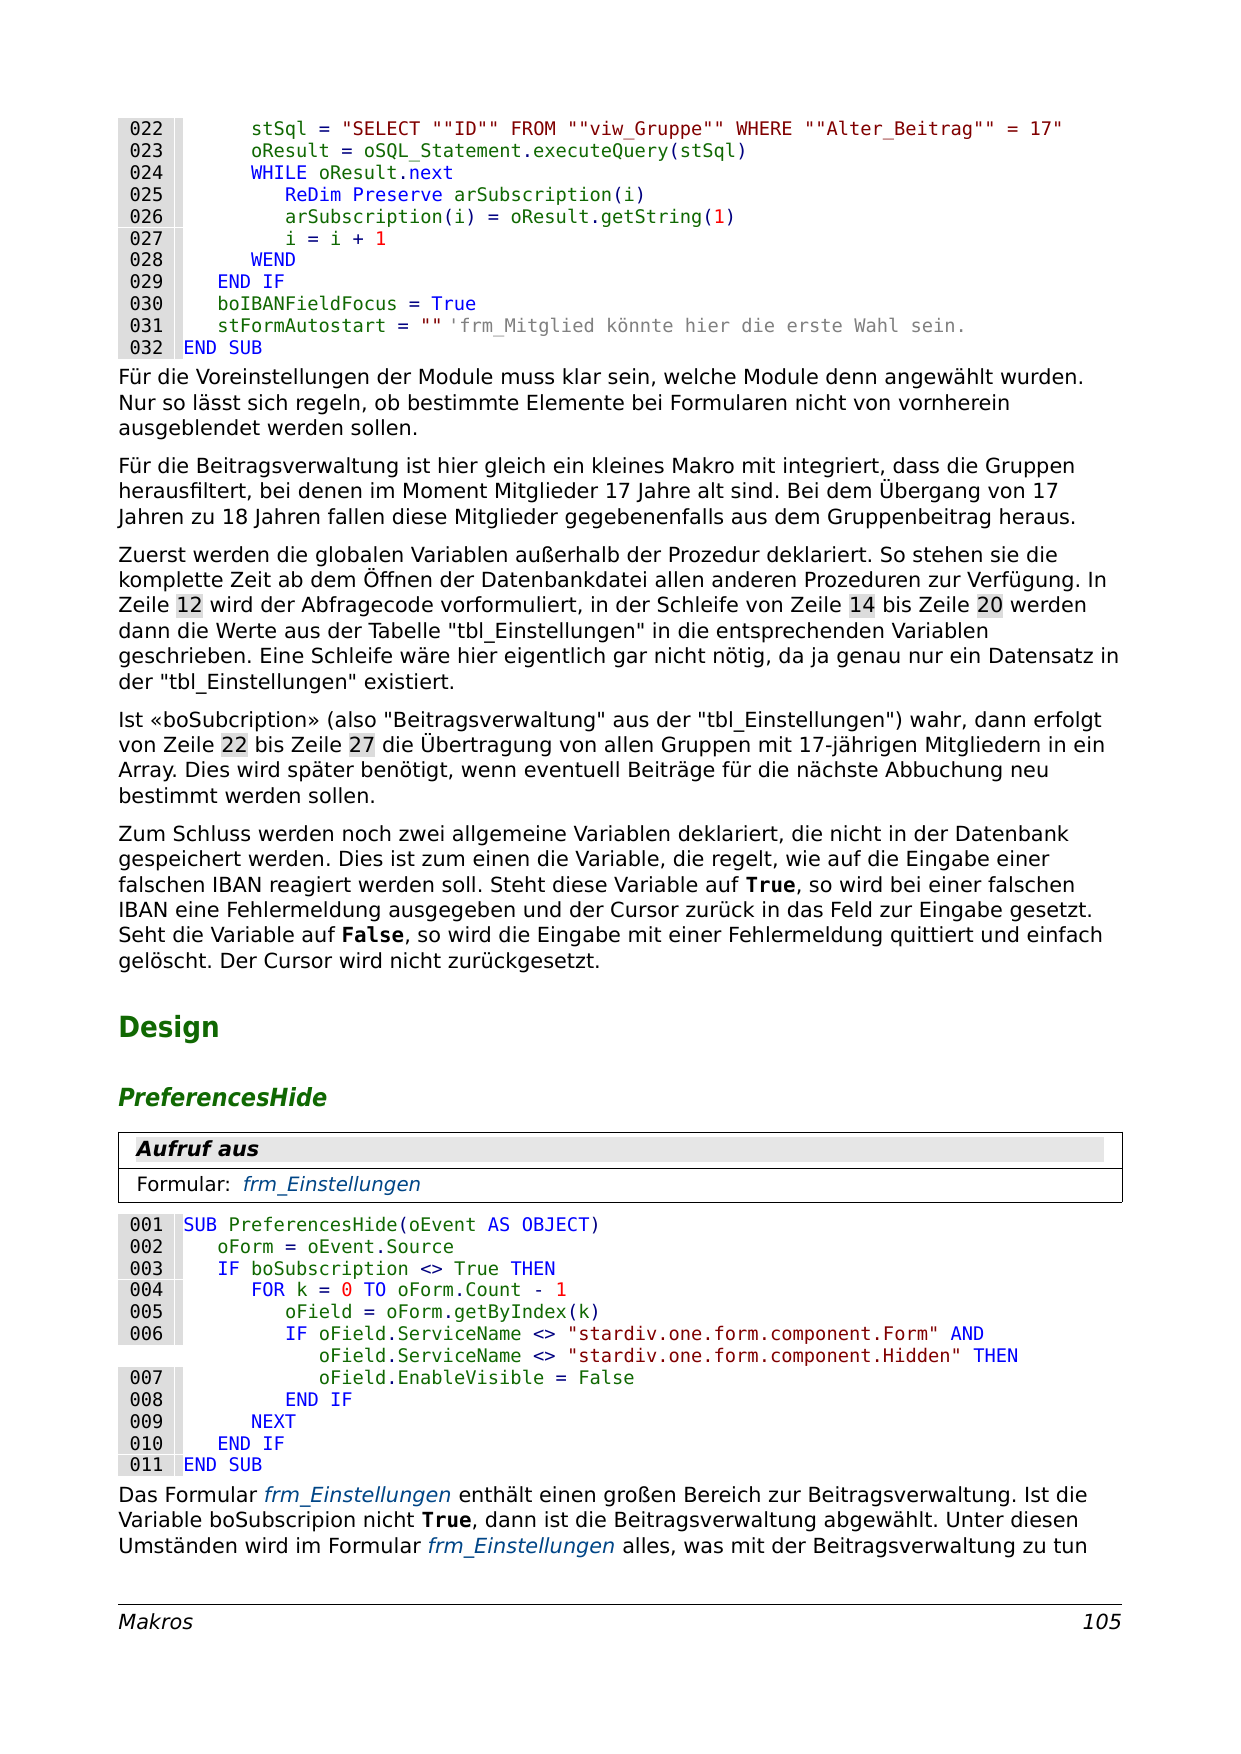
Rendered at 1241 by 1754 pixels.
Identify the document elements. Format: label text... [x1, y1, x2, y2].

text Zum Schluss werden noch zwei allgemeine Variablen deklariert, die nicht in der Datenbank gespeichert werden. Dies ist zum einen die Variable, die regelt, wie auf die Eingabe einer falschen IBAN reagiert werden soll. Steht diese Variable auf True, so wird bei einer falschen IBAN eine Fehlermeldung ausgegeben und der Cursor zurück in das Feld zur Eingabe gesetzt. Seht die Variable auf False, so wird die Eingabe mit einer Fehlermeldung quittiert und einfach gelöscht. Der Cursor wird nicht zurückgesetzt. [118, 822, 1122, 973]
list END SUB [183, 337, 1122, 359]
list WEND [183, 249, 1122, 271]
subtitle PreferencesHide [118, 1083, 1122, 1112]
list IF oField.ServiceName <> "stardiv.one.form.component.Form" AND oField.ServiceName <> "stardiv.one.form.component.Hidden" THEN [118, 1323, 1122, 1367]
subtitle Design [118, 1010, 1122, 1044]
list oForm = oEvent.Source [183, 1236, 1122, 1258]
list oField.EnableVisible = False [183, 1367, 1122, 1389]
list boIBANFieldFocus = True [183, 293, 1122, 315]
list FOR k = 0 TO oForm.Count - 1 [118, 1279, 1122, 1301]
list ReDim Preserve arSubscription(i) [183, 184, 1122, 206]
list END SUB [118, 1454, 1122, 1476]
list stSql = "SELECT ""ID"" FROM ""viw_Gruppe"" WHERE ""Alter_Beitrag"" = 17" [183, 118, 1122, 140]
list i = i + 1 [118, 227, 1122, 249]
table_header Aufruf aus [119, 1133, 1122, 1167]
list NEXT [183, 1411, 1122, 1433]
text Ist «boSubcription» (also "Beitragsverwaltung" aus der "tbl_Einstellungen") wahr, dann erfolgt von Zeile 22 bis Zeile 27 die Übertragung von allen Gruppen mit 17-jährigen Mitgliedern in ein Array. Dies wird später benötigt, wenn eventuell Beiträge für die nächste Abbuchung neu bestimmt werden sollen. [118, 708, 1122, 808]
list IF boSubscription <> True THEN [183, 1258, 1122, 1279]
list WHILE oResult.next [183, 162, 1122, 184]
table_cell Formular: frm_Einstellungen [119, 1169, 1122, 1202]
list stFormAutostart = "" 'frm_Mitglied könnte hier die erste Wahl sein. [183, 315, 1122, 337]
list arSubscription(i) = oResult.getString(1) [183, 206, 1122, 227]
list END IF [183, 271, 1122, 293]
list END IF [183, 1433, 1122, 1454]
list SUB PreferencesHide(oEvent AS OBJECT) [183, 1214, 1122, 1236]
text Für die Voreinstellungen der Module muss klar sein, welche Module denn angewählt wurden. Nur so lässt sich regeln, ob bestimmte Elemente bei Formularen nicht von vornherein ausgeblendet werden sollen. [118, 365, 1122, 440]
list END IF [183, 1389, 1122, 1411]
text Zuerst werden die globalen Variablen außerhalb der Prozedur deklariert. So stehen sie die komplette Zeit ab dem Öffnen der Datenbankdatei allen anderen Prozeduren zur Verfügung. In Zeile 12 wird der Abfragecode vorformuliert, in der Schleife von Zeile 14 bis Zeile 20 werden dann die Werte aus der Tabelle "tbl_Einstellungen" in die entsprechenden Variablen geschrieben. Eine Schleife wäre hier eigentlich gar nicht nötig, da ja genau nur ein Datensatz in der "tbl_Einstellungen" existiert. [118, 543, 1122, 694]
list oField = oForm.getByIndex(k) [183, 1301, 1122, 1323]
text Das Formular frm_Einstellungen enthält einen großen Bereich zur Beitragsverwaltung. Ist die Variable boSubscripion nicht True, dann ist die Beitragsverwaltung abgewählt. Unter diesen Umständen wird im Formular frm_Einstellungen alles, was mit der Beitragsverwaltung zu tun [118, 1483, 1122, 1558]
text Für die Beitragsverwaltung ist hier gleich ein kleines Makro mit integriert, dass die Gruppen herausfiltert, bei denen im Moment Mitglieder 17 Jahre alt sind. Bei dem Übergang von 17 Jahren zu 18 Jahren fallen diese Mitglieder gegebenenfalls aus dem Gruppenbeitrag heraus. [118, 454, 1122, 529]
list oResult = oSQL_Statement.executeQuery(stSql) [183, 140, 1122, 162]
